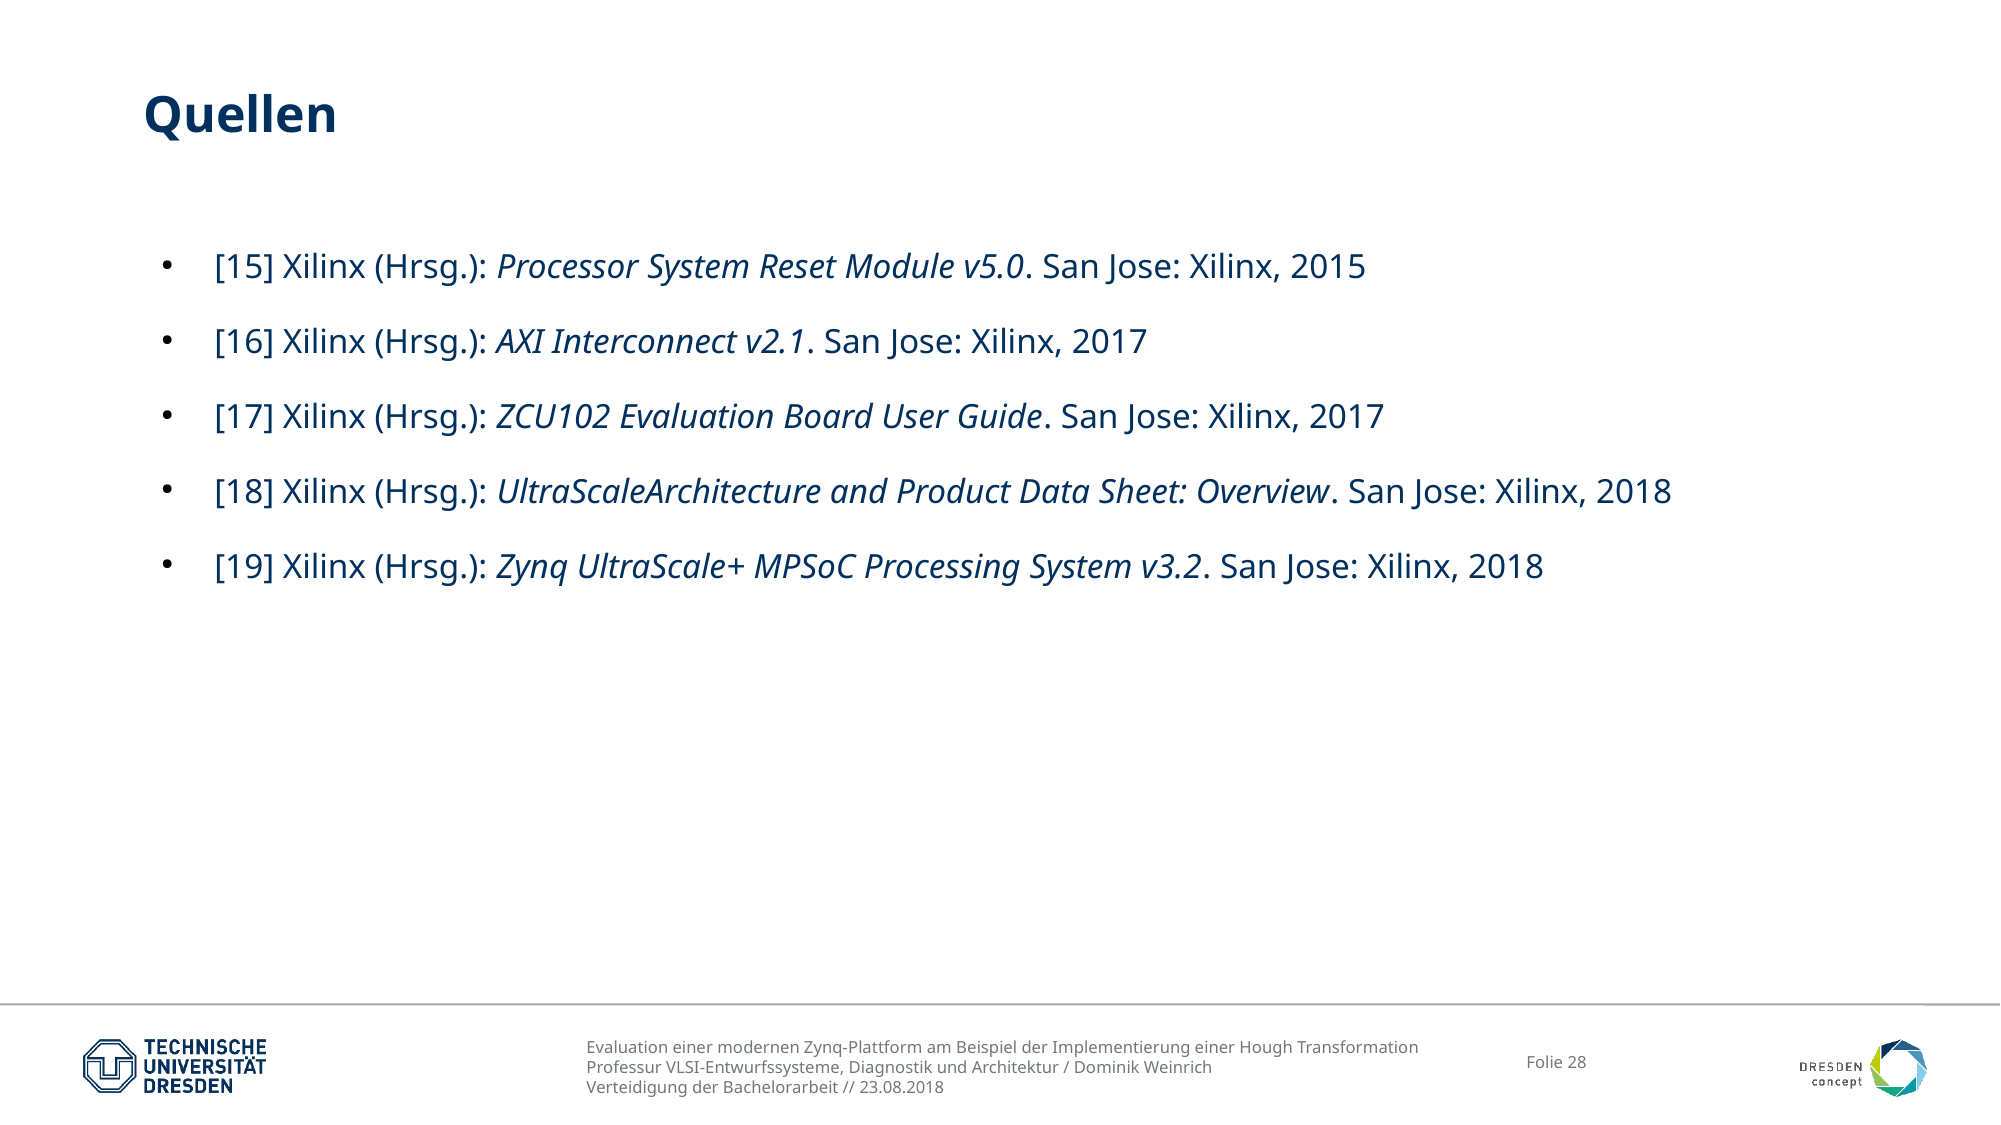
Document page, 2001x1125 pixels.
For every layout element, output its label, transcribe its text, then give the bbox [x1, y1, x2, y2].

title Quellen [143, 56, 1880, 169]
picture [83, 1039, 266, 1093]
picture [1800, 1039, 1927, 1097]
list [15] Xilinx (Hrsg.): Processor System Reset Module v5.0. San Jose: Xilinx, 2015 [16] Xilinx (Hrsg.): AXI Interconnect v2.1. San Jose: Xilinx, 2017 [17] Xilinx (Hrsg.): ZCU102 Evaluation Board User Guide. San Jose: Xilinx, 2017 [18] Xilinx (Hrsg.): UltraScaleArchitecture and Product Data Sheet: Overview. San Jose: Xilinx, 2018 [19] Xilinx (Hrsg.): Zynq UltraScale+ MPSoC Processing System v3.2. San Jose: Xilinx, 2018 [143, 243, 1880, 957]
